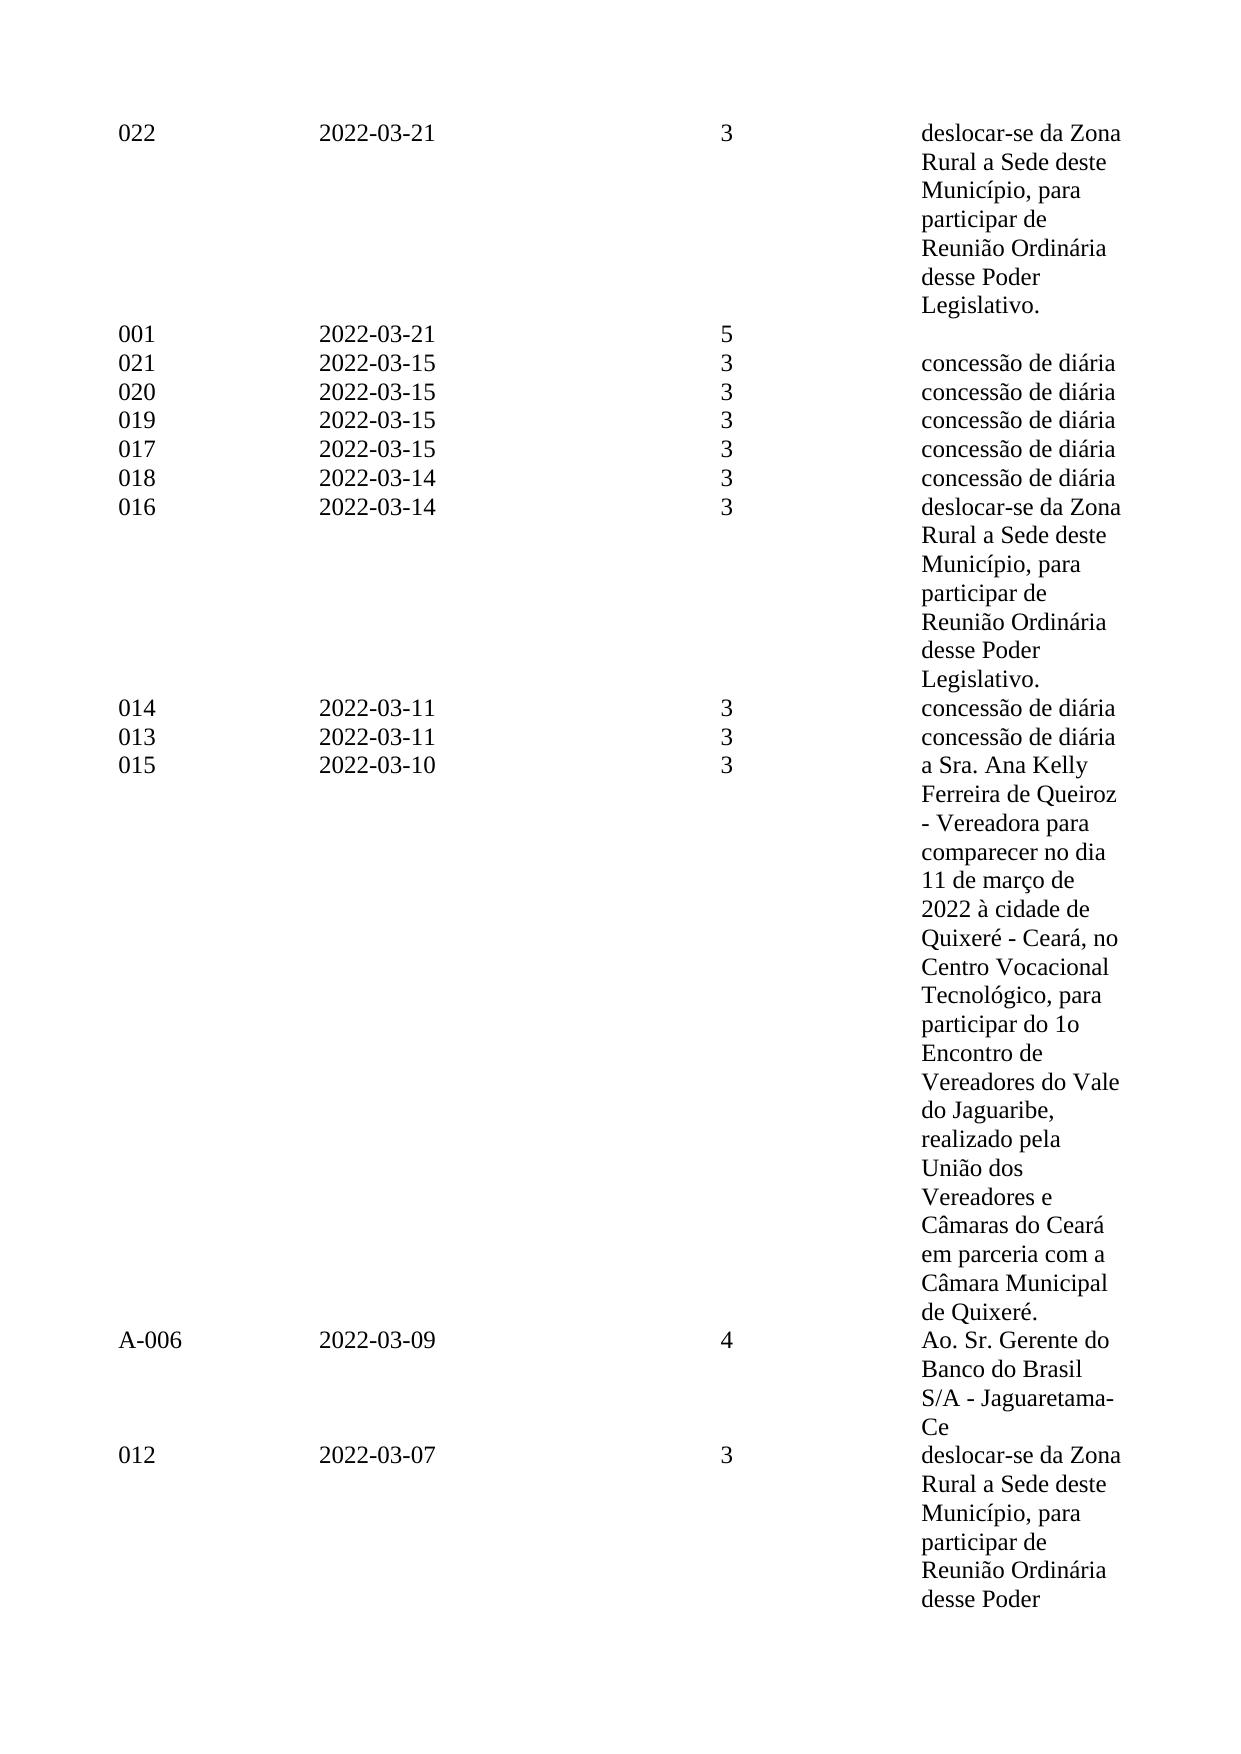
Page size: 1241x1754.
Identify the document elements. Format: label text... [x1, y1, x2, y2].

table_cell [520, 1326, 720, 1441]
table_cell 2022-03-14 [319, 463, 519, 492]
table_cell 019 [118, 406, 319, 434]
table_cell 015 [118, 751, 319, 1326]
table_cell 3 [720, 693, 921, 722]
table_cell 2022-03-15 [319, 377, 519, 406]
table_cell 022 [118, 118, 319, 319]
table_cell concessão de diária [921, 693, 1122, 722]
table_cell a Sra. Ana Kelly Ferreira de Queiroz - Vereadora para comparecer no dia 11 de março de 2022 à cidade de Quixeré - Ceará, no Centro Vocacional Tecnológico, para participar do 1o Encontro de Vereadores do Vale do Jaguaribe, realizado pela União dos Vereadores e Câmaras do Ceará em parceria com a Câmara Municipal de Quixeré. [921, 751, 1122, 1326]
table_cell 2022-03-07 [319, 1441, 519, 1613]
table_cell 2022-03-21 [319, 118, 519, 319]
table_cell concessão de diária [921, 348, 1122, 377]
table_cell 2022-03-21 [319, 319, 519, 348]
table_cell concessão de diária [921, 463, 1122, 492]
table_cell [520, 406, 720, 434]
table_cell 2022-03-10 [319, 751, 519, 1326]
table_cell 016 [118, 492, 319, 693]
table_cell 2022-03-09 [319, 1326, 519, 1441]
table_cell 020 [118, 377, 319, 406]
table_cell 017 [118, 434, 319, 463]
table_cell concessão de diária [921, 406, 1122, 434]
table_cell 3 [720, 751, 921, 1326]
table_cell Ao. Sr. Gerente do Banco do Brasil S/A - Jaguaretama-Ce [921, 1326, 1122, 1441]
table_cell 2022-03-11 [319, 693, 519, 722]
table_cell [520, 319, 720, 348]
table_cell deslocar-se da Zona Rural a Sede deste Município, para participar de Reunião Ordinária desse Poder [921, 1441, 1122, 1613]
table_cell [520, 751, 720, 1326]
table_cell 3 [720, 463, 921, 492]
table_cell 2022-03-15 [319, 434, 519, 463]
table_cell 4 [720, 1326, 921, 1441]
table_cell 3 [720, 1441, 921, 1613]
table_cell 021 [118, 348, 319, 377]
table_cell 018 [118, 463, 319, 492]
table_cell 2022-03-15 [319, 348, 519, 377]
table_cell [520, 693, 720, 722]
table_cell [520, 1441, 720, 1613]
table_cell 3 [720, 377, 921, 406]
table_cell 5 [720, 319, 921, 348]
table_cell [520, 377, 720, 406]
table_cell 3 [720, 434, 921, 463]
table_cell 3 [720, 492, 921, 693]
table_cell concessão de diária [921, 377, 1122, 406]
table_cell [520, 434, 720, 463]
table_cell concessão de diária [921, 722, 1122, 751]
table_cell deslocar-se da Zona Rural a Sede deste Município, para participar de Reunião Ordinária desse Poder Legislativo. [921, 118, 1122, 319]
table_cell concessão de diária [921, 434, 1122, 463]
table_cell 3 [720, 118, 921, 319]
table_cell 3 [720, 348, 921, 377]
table_cell [520, 348, 720, 377]
table_cell 012 [118, 1441, 319, 1613]
table_cell A-006 [118, 1326, 319, 1441]
table_cell [520, 492, 720, 693]
table_cell deslocar-se da Zona Rural a Sede deste Município, para participar de Reunião Ordinária desse Poder Legislativo. [921, 492, 1122, 693]
table_cell 001 [118, 319, 319, 348]
table_cell 3 [720, 722, 921, 751]
table_cell [520, 722, 720, 751]
table_cell 2022-03-15 [319, 406, 519, 434]
table_cell 3 [720, 406, 921, 434]
table_cell [520, 118, 720, 319]
table_cell [520, 463, 720, 492]
table_cell [921, 319, 1122, 348]
table_cell 014 [118, 693, 319, 722]
table_cell 013 [118, 722, 319, 751]
table_cell 2022-03-14 [319, 492, 519, 693]
table_cell 2022-03-11 [319, 722, 519, 751]
